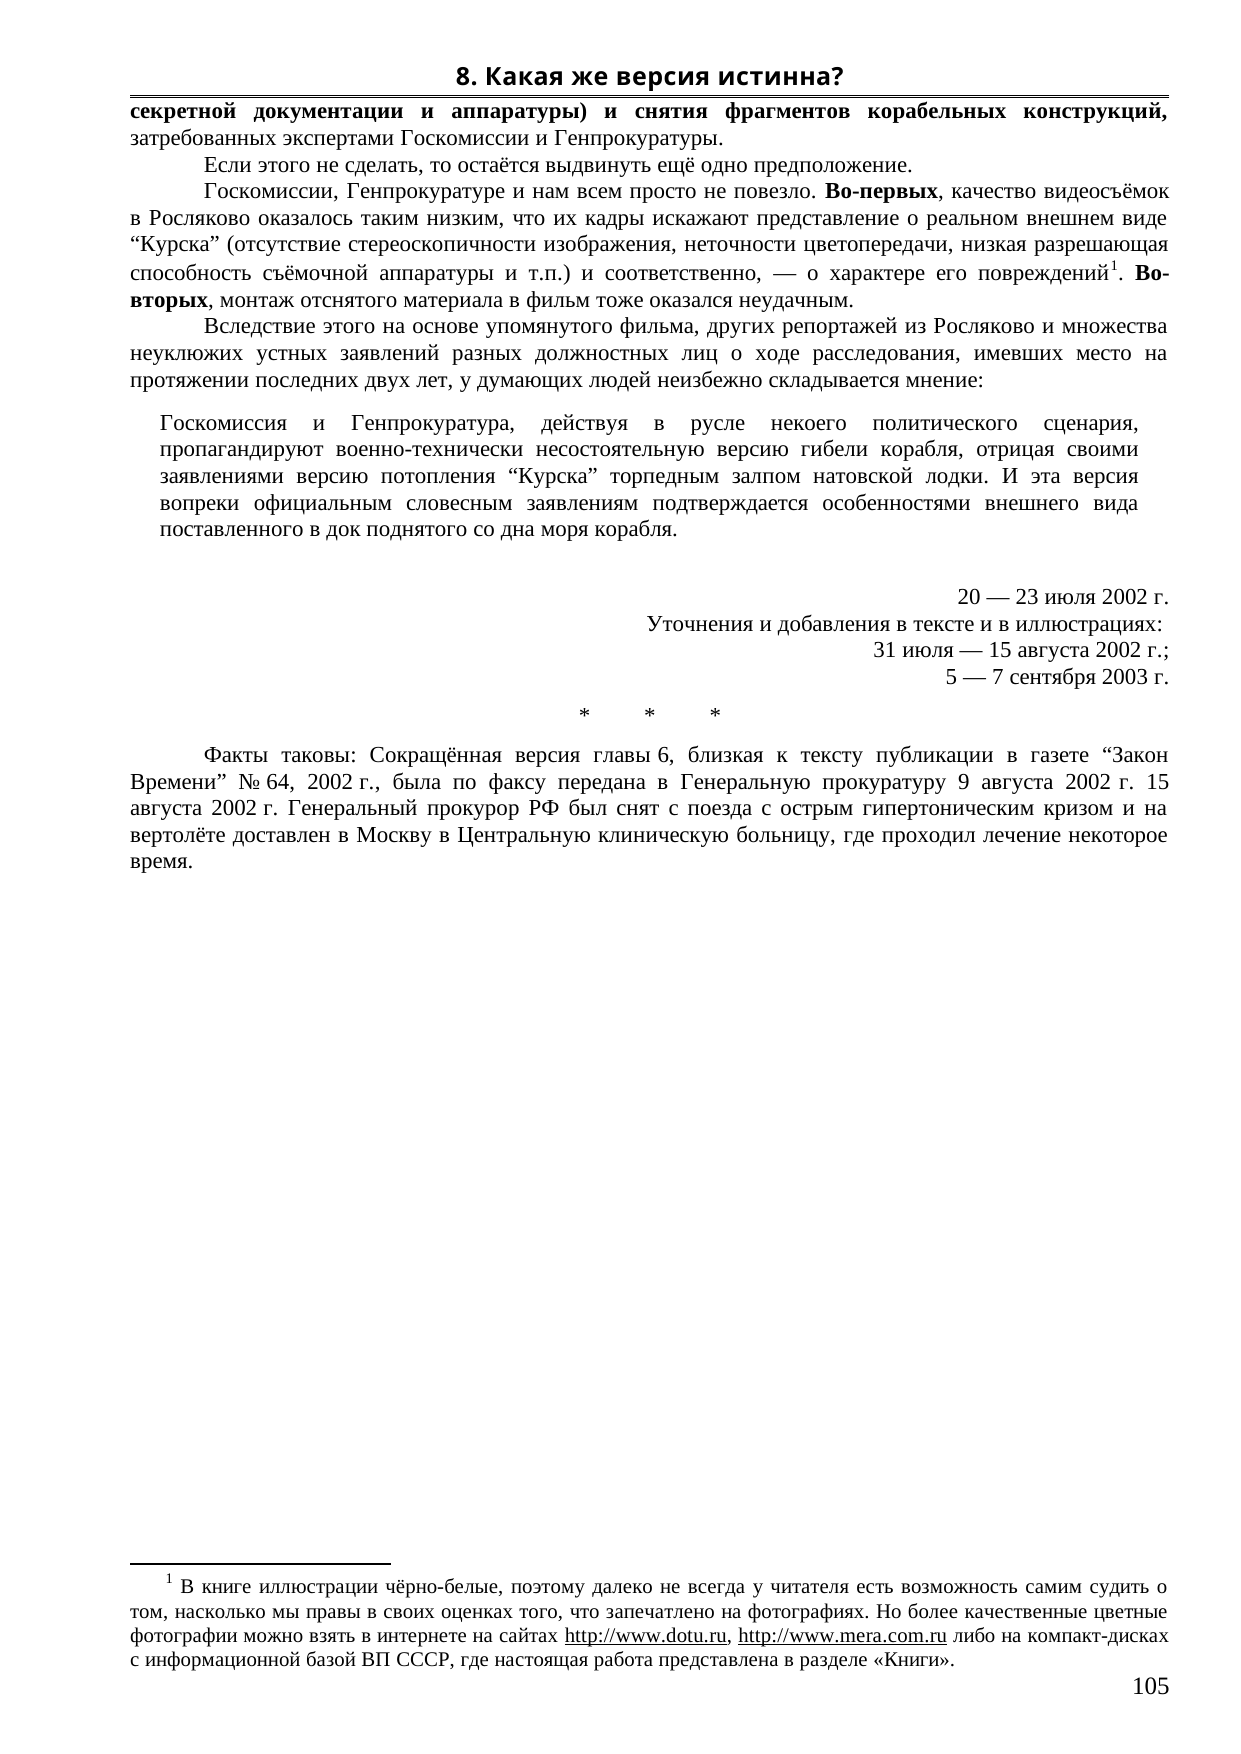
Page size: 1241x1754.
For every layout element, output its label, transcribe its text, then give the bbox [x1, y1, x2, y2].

text Вследствие этого на основе упомянутого фильма, других репортажей из Росляково и множества неуклюжих устных заявлений разных должностных лиц о ходе расследования, имевших место на протяжении последних двух лет, у думающих людей неизбежно складывается мнение: [130, 312, 1169, 392]
text Факты таковы: Сокращённая версия главы 6, близкая к тексту публикации в газете “Закон Времени” № 64, 2002 г., была по факсу передана в Генеральную прокуратуру 9 августа 2002 г. 15 августа 2002 г. Генеральный прокурор РФ был снят с поезда с острым гипертоническим кризом и на вертолёте доставлен в Москву в Центральную клиническую больницу, где проходил лечение некоторое время. [130, 741, 1169, 874]
text 20 — 23 июля 2002 г. Уточнения и добавления в тексте и в иллюстрациях: 31 июля — 15 августа 2002 г.; 5 — 7 сентября 2003 г. [130, 583, 1169, 689]
text Госкомиссия и Генпрокуратура, действуя в русле некоего политического сценария, пропагандируют военно-технически несостоятельную версию гибели корабля, отрицая своими заявлениями версию потопления “Курска” торпедным залпом натовской лодки. И эта версия вопреки официальным словесным заявлениям подтверждается особенностями внешнего вида поставленного в док поднятого со дна моря корабля. [159, 409, 1140, 542]
text Если этого не сделать, то остаётся выдвинуть ещё одно предположение. [130, 151, 1169, 177]
text В книге иллюстрации чёрно-белые, поэтому далеко не всегда у читателя есть возможность самим судить о том, насколько мы правы в своих оценках того, что запечатлено на фотографиях. Но более качественные цветные фотографии можно взять в интернете на сайтах http://www.dotu.ru, http://www.mera.com.ru либо на компакт-дисках с информационной базой ВП СССР, где настоящая работа представлена в разделе «Книги». [130, 1569, 1169, 1671]
text секретной документации и аппаратуры) и снятия фрагментов корабельных конструкций, затребованных экспертами Госкомиссии и Генпрокуратуры. [130, 98, 1169, 151]
text Госкомиссии, Генпрокуратуре и нам всем просто не повезло. Во-первых, качество видеосъёмок в Росляково оказалось таким низким, что их кадры искажают представление о реальном внешнем виде “Курска” (отсутствие стереоскопичности изображения, неточности цветопередачи, низкая разрешающая способность съёмочной аппаратуры и т.п.) и соответственно, — о характере его повреждений. Во-вторых, монтаж отснятого материала в фильм тоже оказался неудачным. [130, 177, 1169, 312]
text * * * [130, 702, 1169, 728]
